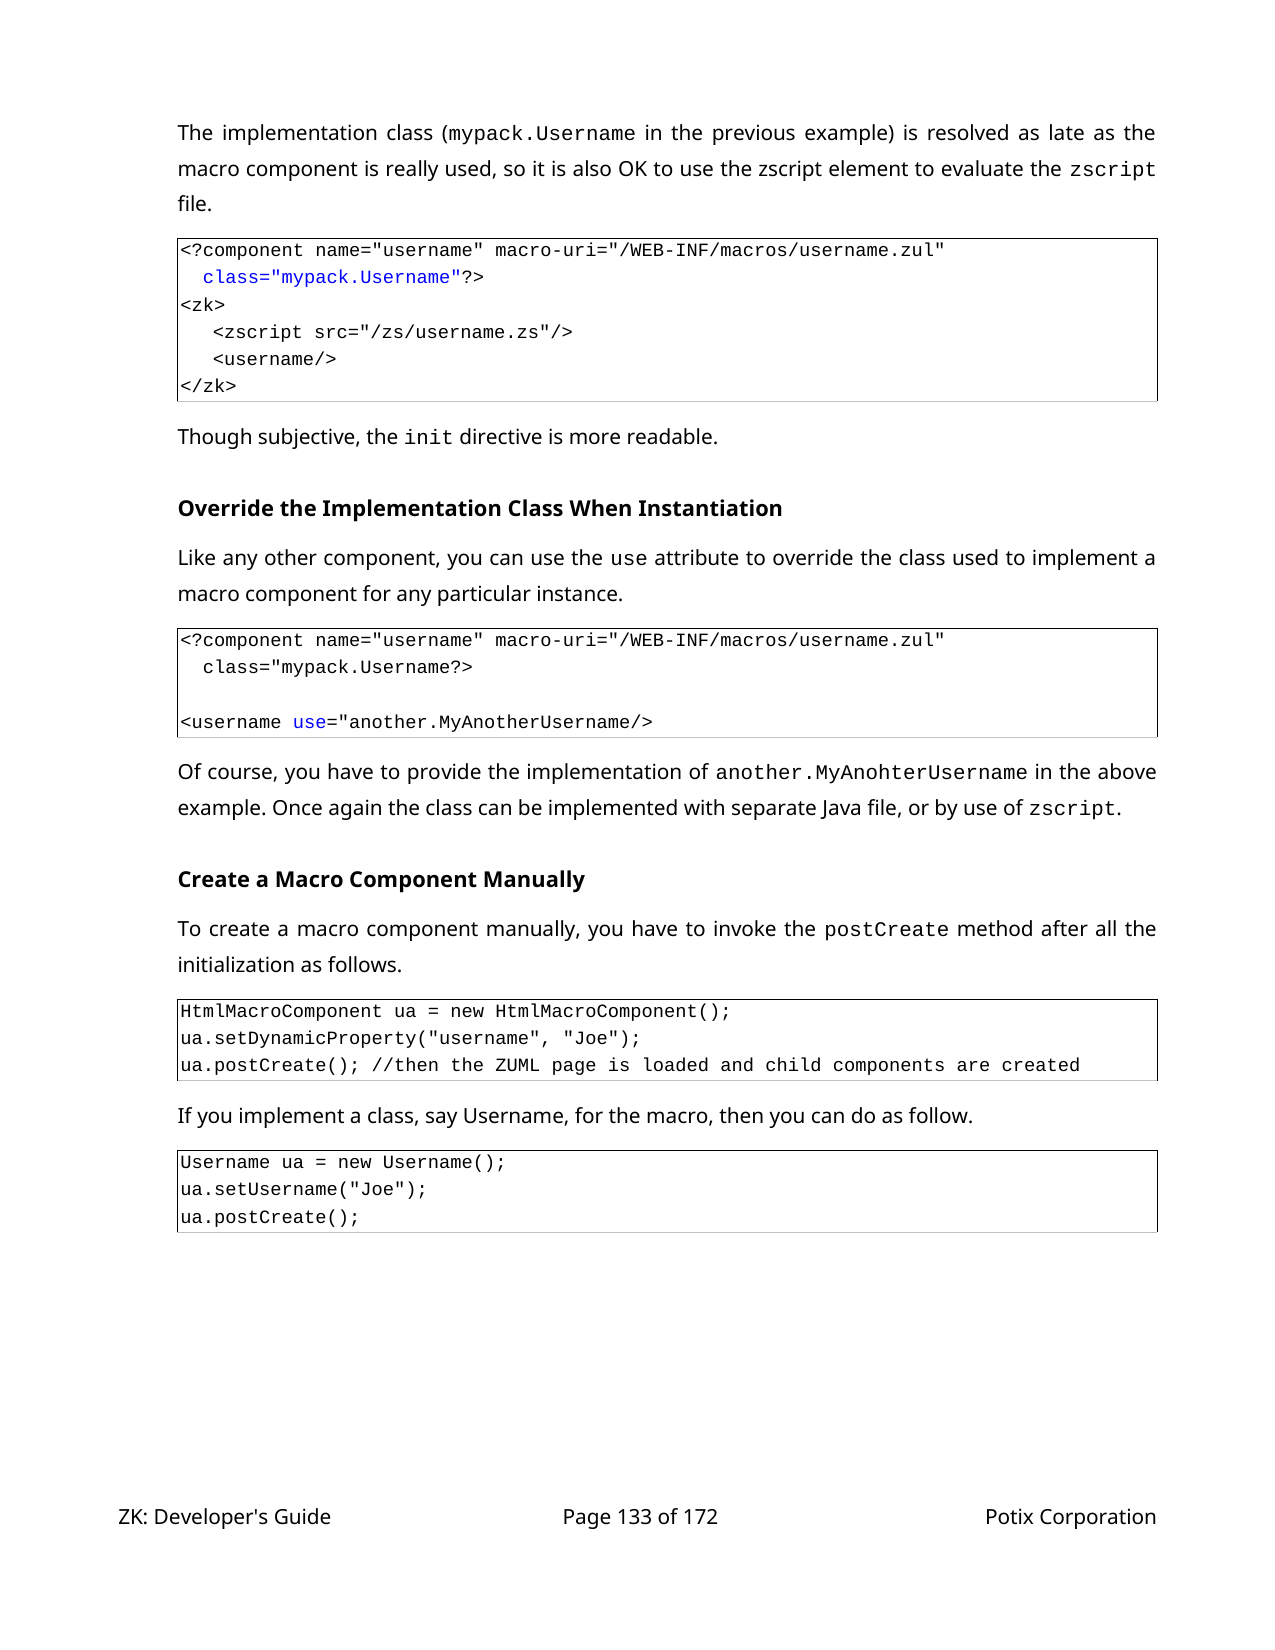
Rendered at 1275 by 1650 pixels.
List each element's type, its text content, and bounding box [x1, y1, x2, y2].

text HtmlMacroComponent ua = new HtmlMacroComponent(); [178, 1000, 1157, 1023]
text </zk> [178, 374, 1157, 401]
text If you implement a class, say Username, for the macro, then you can do as follow. [177, 1101, 1157, 1129]
text <username use="another.MyAnotherUsername/> [178, 709, 1157, 737]
subtitle Override the Implementation Class When Instantiation [177, 493, 1157, 523]
subtitle Create a Macro Component Manually [177, 864, 1157, 894]
text ua.setUsername("Joe"); [178, 1177, 1157, 1202]
text To create a macro component manually, you have to invoke the postCreate method after all the initialization as follows. [177, 914, 1157, 978]
text <zscript src="/zs/username.zs"/> [178, 319, 1157, 344]
text Though subjective, the init directive is more readable. [177, 422, 1157, 450]
text The implementation class (mypack.Username in the previous example) is resolved as late as the macro component is really used, so it is also OK to use the zscript element to evaluate the zscript file. [177, 118, 1157, 217]
text <username/> [178, 347, 1157, 371]
text ua.postCreate(); [178, 1204, 1157, 1232]
text <?component name="username" macro-uri="/WEB-INF/macros/username.zul" [178, 239, 1157, 262]
text ua.postCreate(); //then the ZUML page is loaded and child components are created [178, 1053, 1157, 1080]
text Username ua = new Username(); [178, 1151, 1157, 1174]
text <?component name="username" macro-uri="/WEB-INF/macros/username.zul" [178, 629, 1157, 652]
text class="mypack.Username?> [178, 655, 1157, 679]
text Like any other component, you can use the use attribute to override the class used to implement a macro component for any particular instance. [177, 543, 1157, 607]
text ua.setDynamicProperty("username", "Joe"); [178, 1026, 1157, 1050]
text <zk> [178, 292, 1157, 317]
text class="mypack.Username"?> [178, 265, 1157, 289]
text Of course, you have to provide the implementation of another.MyAnohterUsername in the above example. Once again the class can be implemented with separate Java file, or by use of zscript. [177, 757, 1157, 821]
